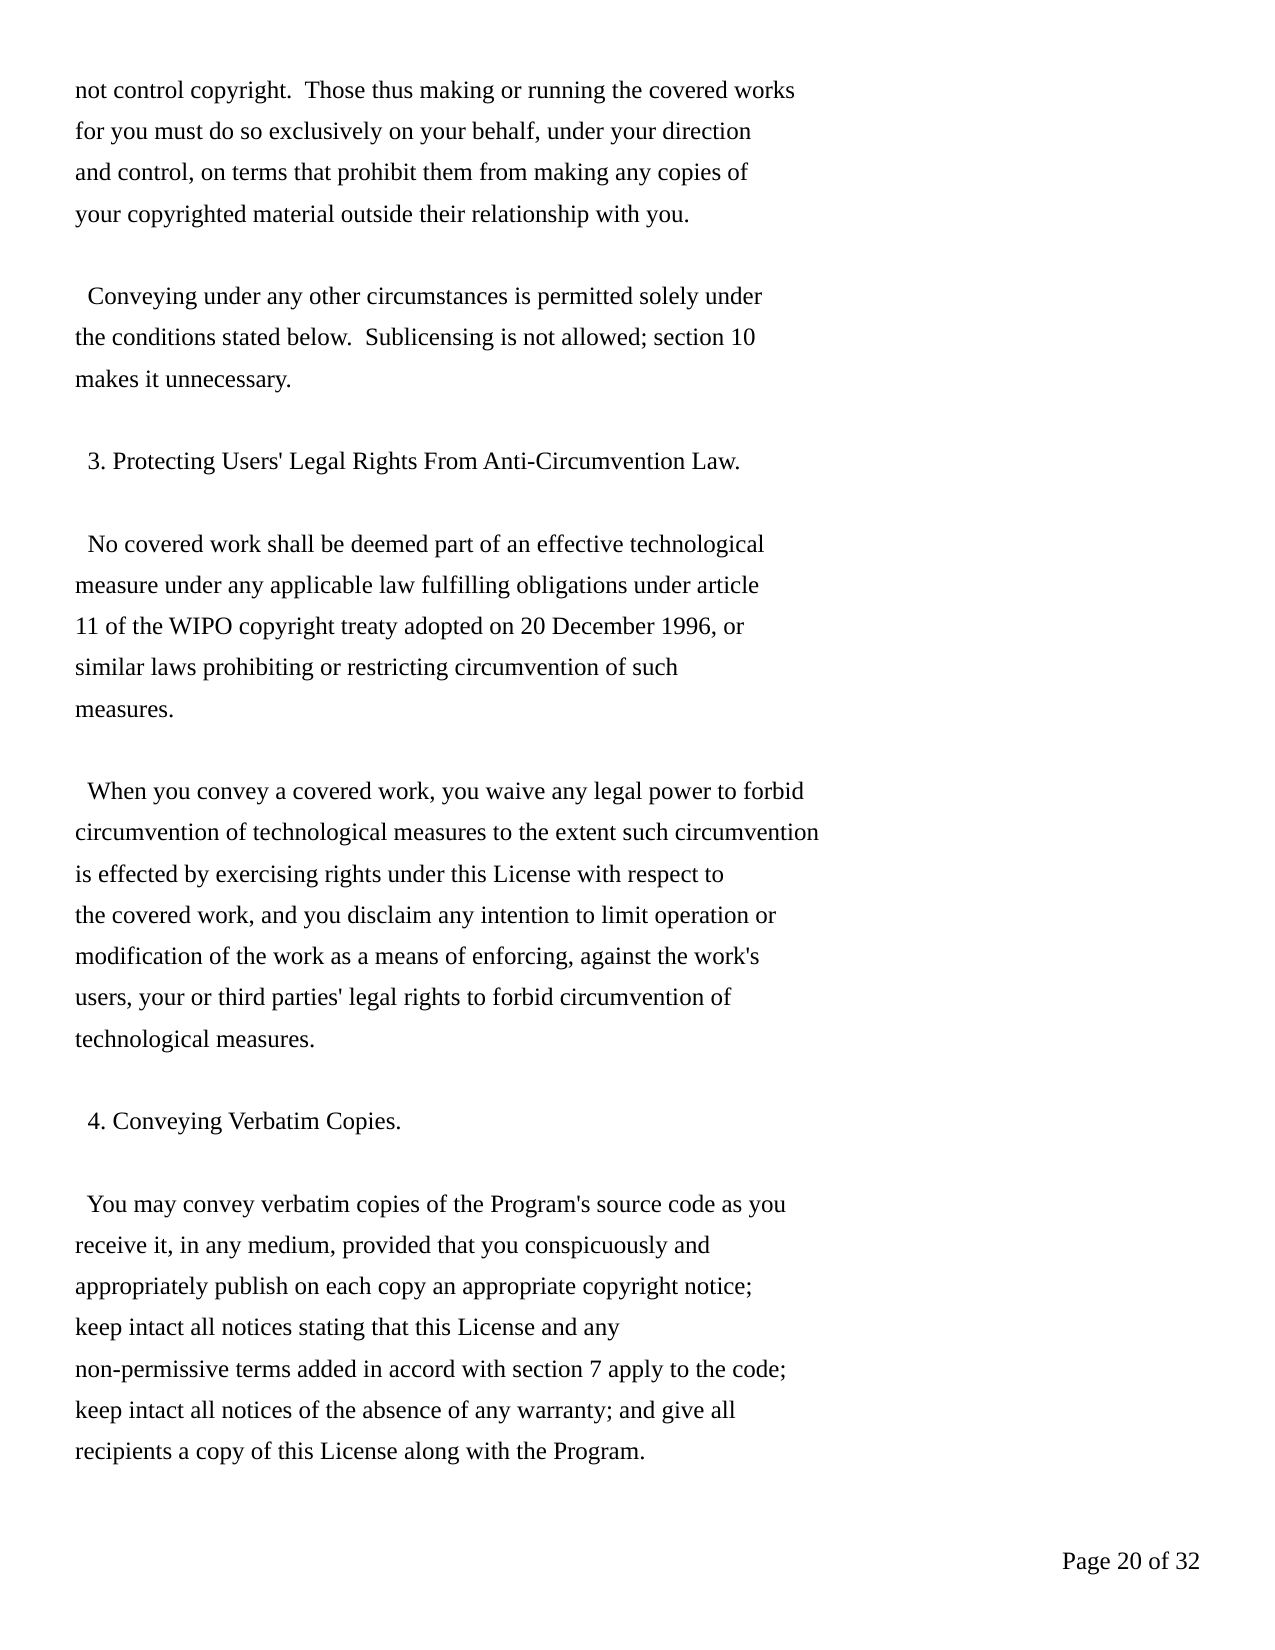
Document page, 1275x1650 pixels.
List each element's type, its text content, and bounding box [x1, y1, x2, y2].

text 11 of the WIPO copyright treaty adopted on 20 December 1996, or [75, 611, 1200, 640]
text users, your or third parties' legal rights to forbid circumvention of [75, 982, 1200, 1011]
text keep intact all notices of the absence of any warranty; and give all [75, 1395, 1200, 1424]
text not control copyright. Those thus making or running the covered works [75, 75, 1200, 104]
text the conditions stated below. Sublicensing is not allowed; section 10 [75, 322, 1200, 351]
text You may convey verbatim copies of the Program's source code as you [75, 1189, 1200, 1217]
text keep intact all notices stating that this License and any [75, 1312, 1200, 1341]
text for you must do so exclusively on your behalf, under your direction [75, 116, 1200, 145]
text and control, on terms that prohibit them from making any copies of [75, 157, 1200, 186]
text receive it, in any medium, provided that you conspicuously and [75, 1230, 1200, 1259]
text measure under any applicable law fulfilling obligations under article [75, 570, 1200, 599]
text measures. [75, 694, 1200, 722]
text is effected by exercising rights under this License with respect to [75, 859, 1200, 887]
text your copyrighted material outside their relationship with you. [75, 199, 1200, 227]
text makes it unnecessary. [75, 364, 1200, 392]
text 3. Protecting Users' Legal Rights From Anti-Circumvention Law. [75, 446, 1200, 475]
text Conveying under any other circumstances is permitted solely under [75, 281, 1200, 310]
text circumvention of technological measures to the extent such circumvention [75, 817, 1200, 846]
text appropriately publish on each copy an appropriate copyright notice; [75, 1271, 1200, 1300]
text similar laws prohibiting or restricting circumvention of such [75, 652, 1200, 681]
text When you convey a covered work, you waive any legal power to forbid [75, 776, 1200, 805]
text modification of the work as a means of enforcing, against the work's [75, 941, 1200, 970]
text the covered work, and you disclaim any intention to limit operation or [75, 900, 1200, 929]
text 4. Conveying Verbatim Copies. [75, 1106, 1200, 1135]
text non-permissive terms added in accord with section 7 apply to the code; [75, 1354, 1200, 1382]
text No covered work shall be deemed part of an effective technological [75, 529, 1200, 557]
text technological measures. [75, 1024, 1200, 1052]
text recipients a copy of this License along with the Program. [75, 1436, 1200, 1465]
